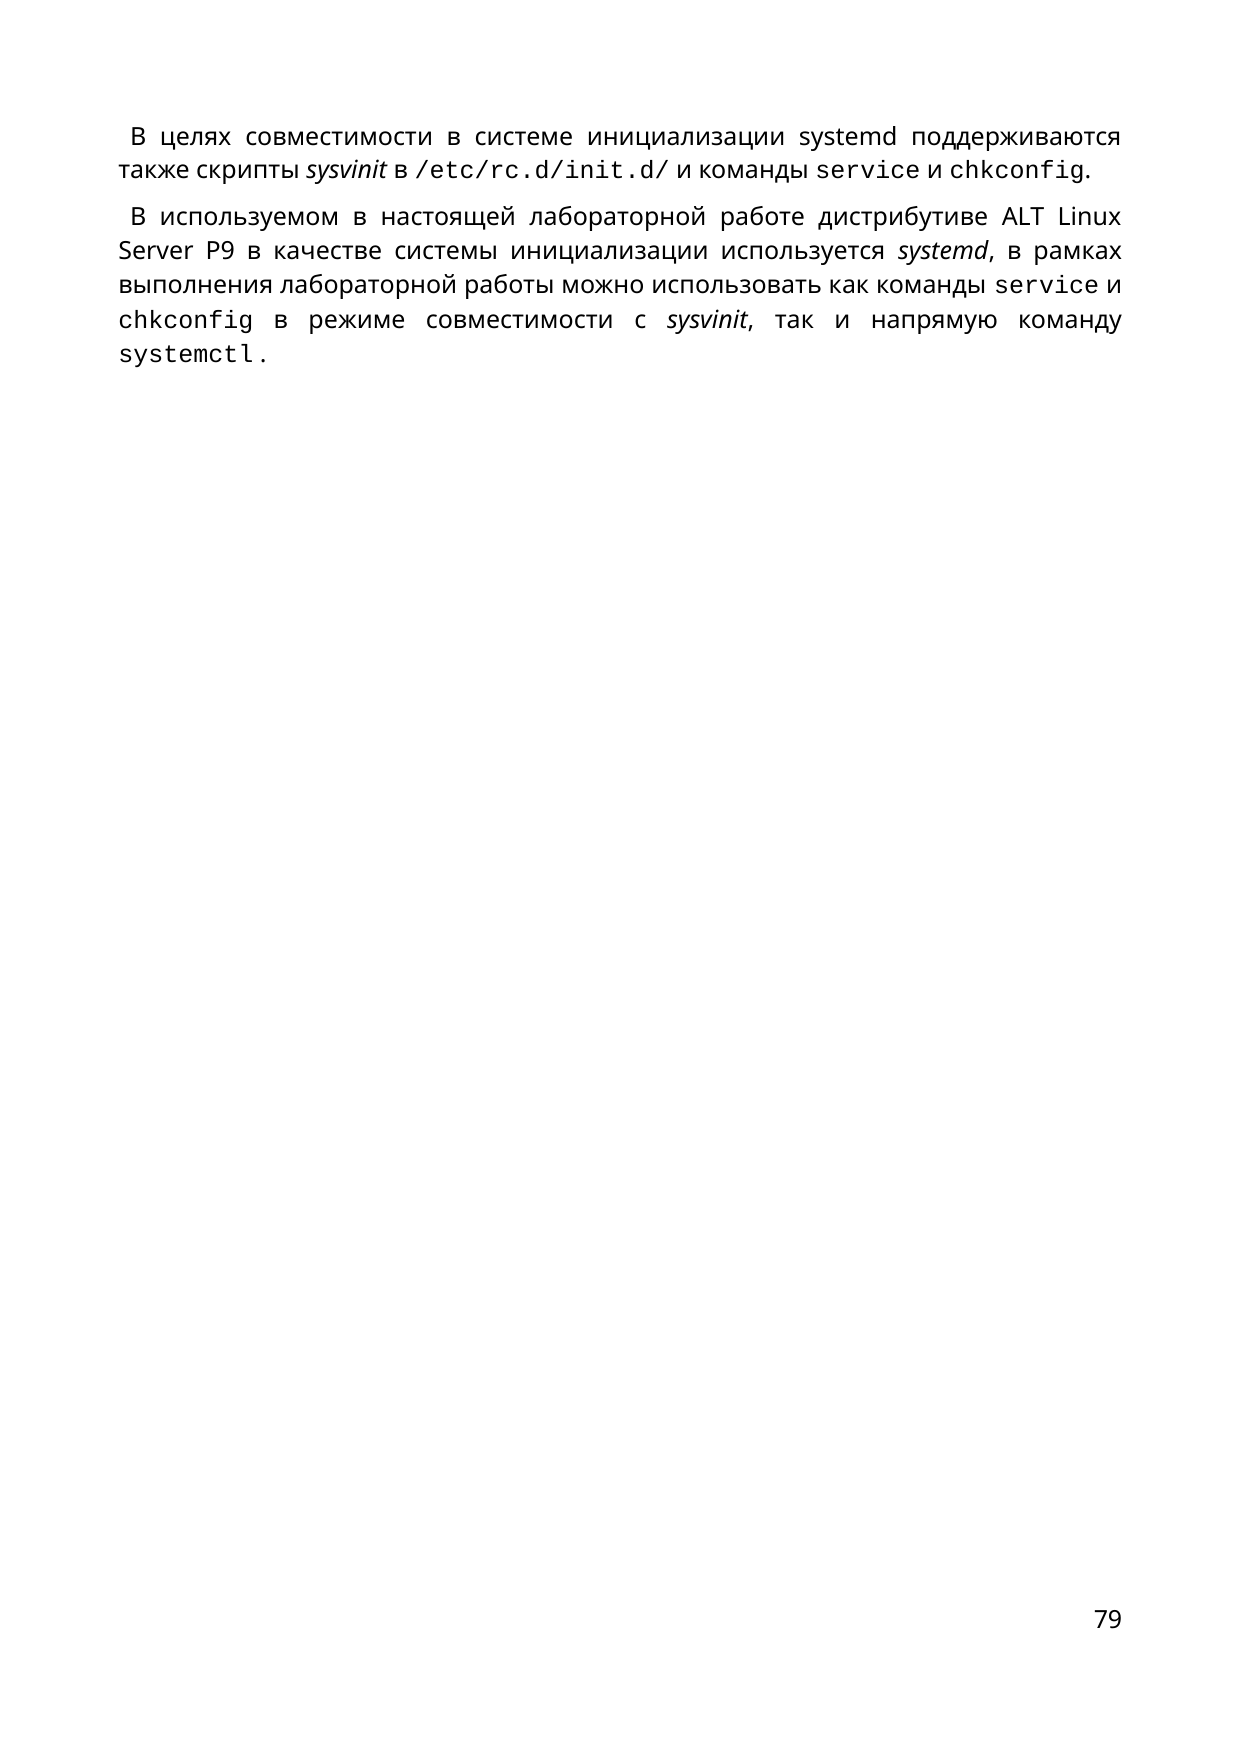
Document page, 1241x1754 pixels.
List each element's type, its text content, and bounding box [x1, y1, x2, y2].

text В целях совместимости в системе инициализации systemd поддерживаются также скрипты sysvinit в /etc/rc.d/init.d/ и команды service и chkconfig. [118, 118, 1122, 186]
text В используемом в настоящей лабораторной работе дистрибутиве ALT Linux Server P9 в качестве системы инициализации используется systemd, в рамках выполнения лабораторной работы можно использовать как команды service и chkconfig в режиме совместимости с sysvinit, так и напрямую команду systemctl . [118, 199, 1122, 370]
